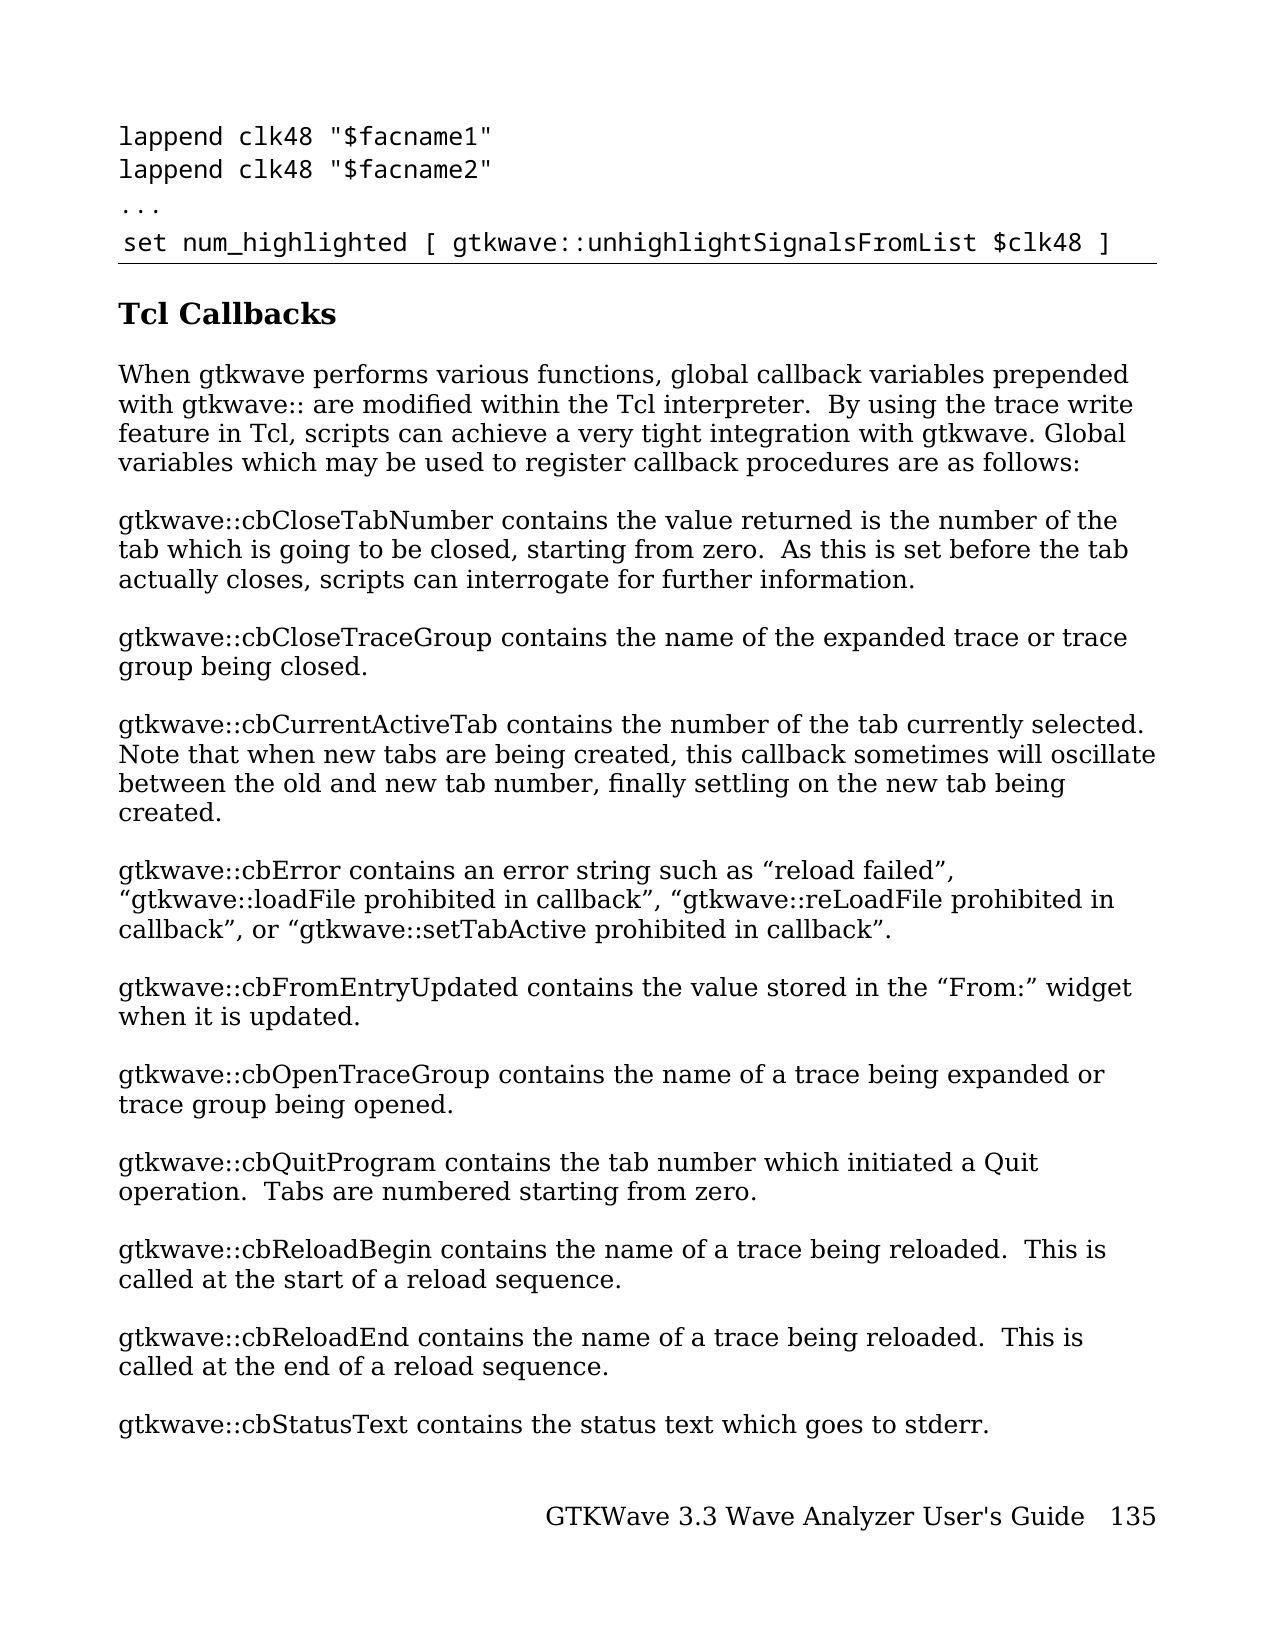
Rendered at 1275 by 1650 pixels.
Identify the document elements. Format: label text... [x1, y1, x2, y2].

text gtkwave::cbReloadEnd contains the name of a trace being reloaded. This is called at the end of a reload sequence. [118, 1323, 1157, 1382]
text gtkwave::cbStatusText contains the status text which goes to stderr. [118, 1411, 1157, 1440]
text gtkwave::cbOpenTraceGroup contains the name of a trace being expanded or trace group being opened. [118, 1061, 1157, 1119]
text gtkwave::cbCloseTraceGroup contains the name of the expanded trace or trace group being closed. [118, 623, 1157, 682]
text gtkwave::cbQuitProgram contains the tab number which initiated a Quit operation. Tabs are numbered starting from zero. [118, 1148, 1157, 1207]
text gtkwave::cbCurrentActiveTab contains the number of the tab currently selected. Note that when new tabs are being created, this callback sometimes will oscillate between the old and new tab number, finally settling on the new tab being created. [118, 711, 1157, 827]
text lappend clk48 "$facname1" [118, 118, 1157, 152]
text gtkwave::cbFromEntryUpdated contains the value stored in the “From:” widget when it is updated. [118, 973, 1157, 1032]
subtitle Tcl Callbacks [118, 297, 1157, 332]
text lappend clk48 "$facname2" [118, 152, 1157, 186]
text ... [118, 186, 1157, 220]
text gtkwave::cbReloadBegin contains the name of a trace being reloaded. This is called at the start of a reload sequence. [118, 1236, 1157, 1294]
text set num_highlighted [ gtkwave::unhighlightSignalsFromList $clk48 ] [118, 220, 1157, 263]
text When gtkwave performs various functions, global callback variables prepended with gtkwave:: are modified within the Tcl interpreter. By using the trace write feature in Tcl, scripts can achieve a very tight integration with gtkwave. Global variables which may be used to register callback procedures are as follows: [118, 361, 1157, 477]
text gtkwave::cbError contains an error string such as “reload failed”, “gtkwave::loadFile prohibited in callback”, “gtkwave::reLoadFile prohibited in callback”, or “gtkwave::setTabActive prohibited in callback”. [118, 857, 1157, 944]
text gtkwave::cbCloseTabNumber contains the value returned is the number of the tab which is going to be closed, starting from zero. As this is set before the tab actually closes, scripts can interrogate for further information. [118, 507, 1157, 594]
